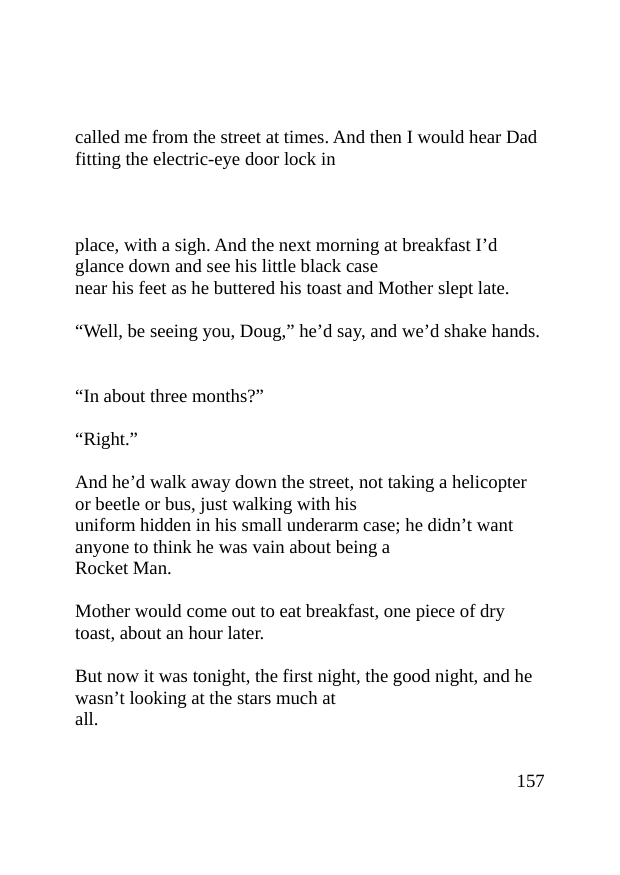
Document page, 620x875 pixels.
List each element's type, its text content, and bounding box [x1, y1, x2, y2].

text called me from the street at times. And then I would hear Dad fitting the electric-eye door lock in place, with a sigh. And the next morning at breakfast I’d glance down and see his little black case near his feet as he buttered his toast and Mother slept late. “Well, be seeing you, Doug,” he’d say, and we’d shake hands. “In about three months?” “Right.” And he’d walk away down the street, not taking a helicopter or beetle or bus, just walking with his uniform hidden in his small underarm case; he didn’t want anyone to think he was vain about being a Rocket Man. Mother would come out to eat breakfast, one piece of dry toast, about an hour later. But now it was tonight, the first night, the good night, and he wasn’t looking at the stars much at all. [75, 126, 544, 730]
